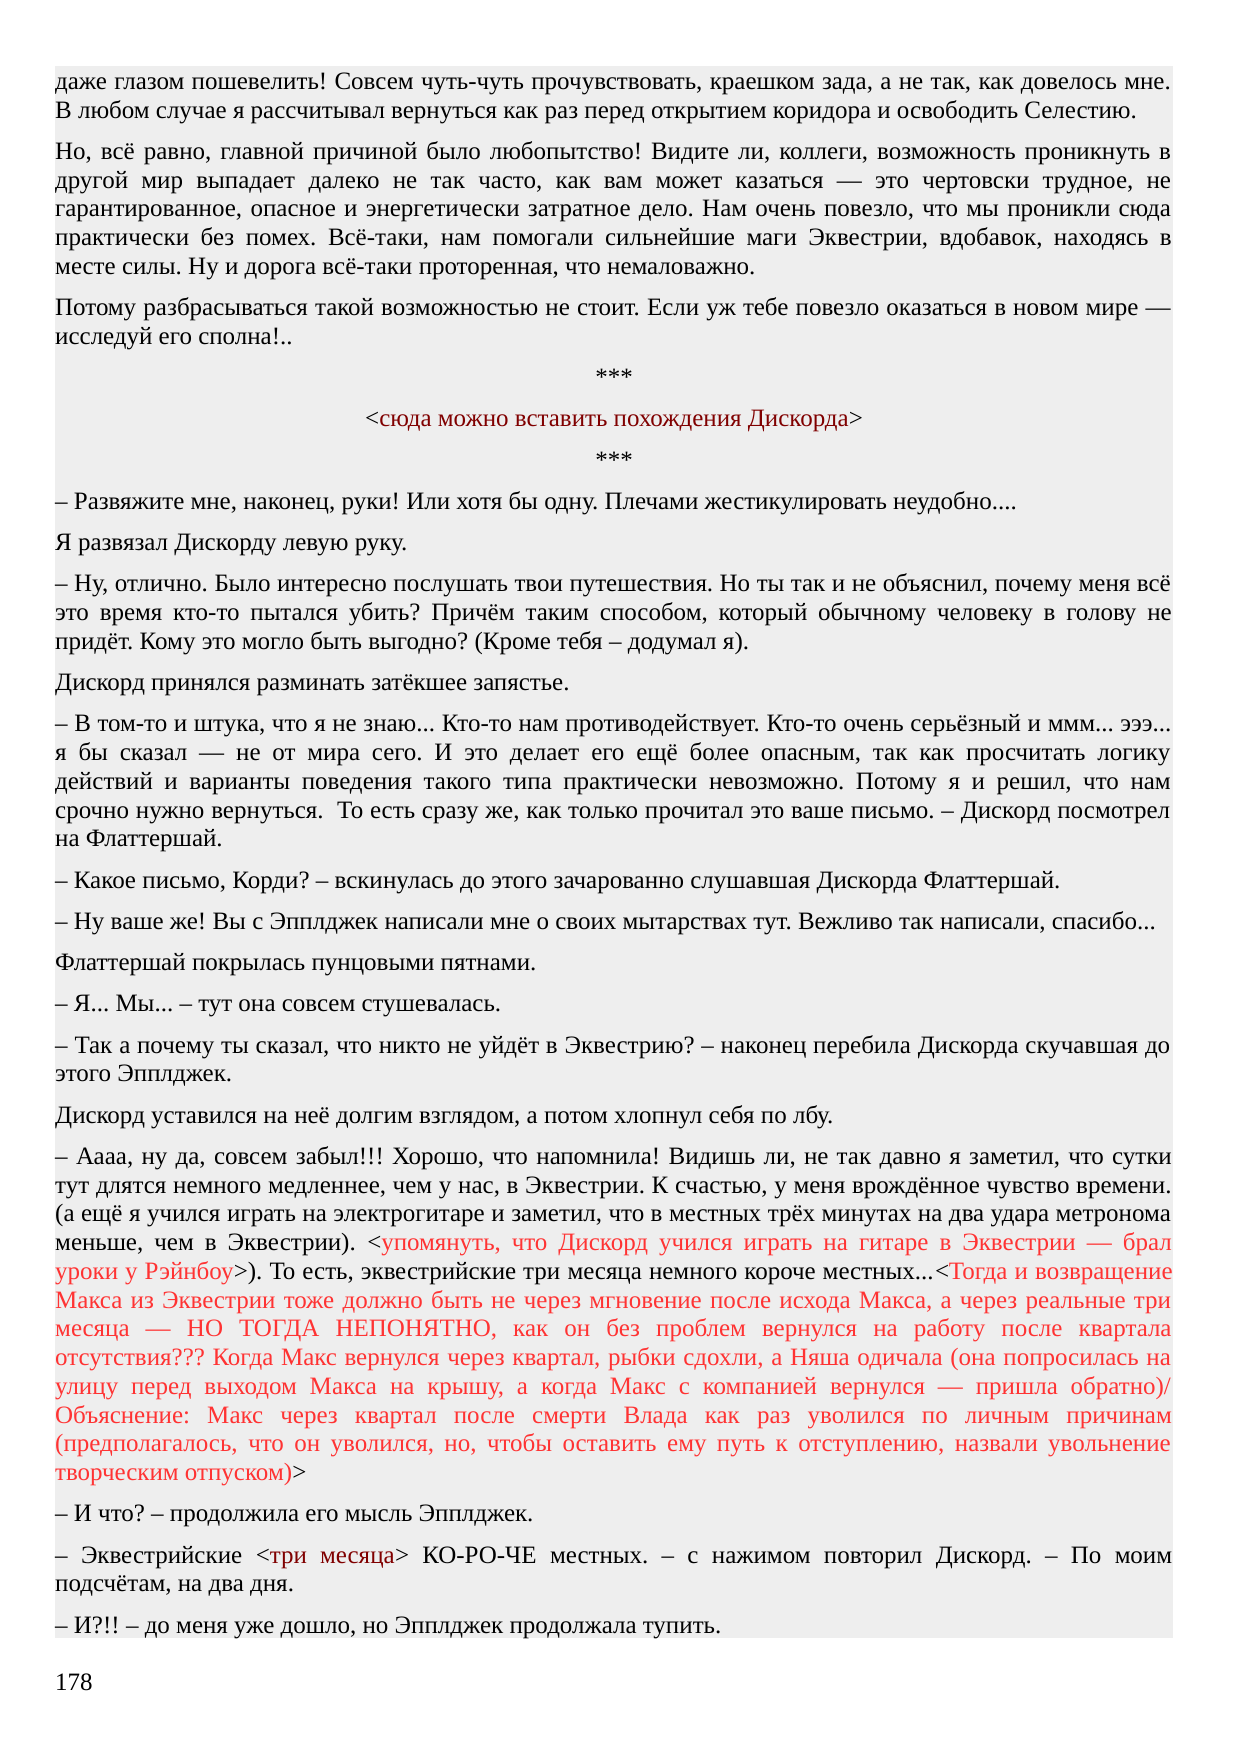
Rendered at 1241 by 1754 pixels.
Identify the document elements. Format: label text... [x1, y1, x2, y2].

text *** [55, 445, 1173, 473]
text – Аааа, ну да, совсем забыл!!! Хорошо, что напомнила! Видишь ли, не так давно я заметил, что сутки тут длятся немного медленнее, чем у нас, в Эквестрии. К счастью, у меня врождённое чувство времени. (а ещё я учился играть на электрогитаре и заметил, что в местных трёх минутах на два удара метронома меньше, чем в Эквестрии). <упомянуть, что Дискорд учился играть на гитаре в Эквестрии — брал уроки у Рэйнбоу>). То есть, эквестрийские три месяца немного короче местных...<Тогда и возвращение Макса из Эквестрии тоже должно быть не через мгновение после исхода Макса, а через реальные три месяца — НО ТОГДА НЕПОНЯТНО, как он без проблем вернулся на работу после квартала отсутствия??? Когда Макс вернулся через квартал, рыбки сдохли, а Няша одичала (она попросилась на улицу перед выходом Макса на крышу, а когда Макс с компанией вернулся — пришла обратно)/ Объяснение: Макс через квартал после смерти Влада как раз уволился по личным причинам (предполагалось, что он уволился, но, чтобы оставить ему путь к отступлению, назвали увольнение творческим отпуском)> [55, 1141, 1173, 1486]
text <сюда можно вставить похождения Дискорда> [55, 403, 1173, 432]
text – Какое письмо, Корди? – вскинулась до этого зачарованно слушавшая Дискорда Флаттершай. [55, 865, 1173, 893]
text *** [55, 362, 1173, 391]
text – Ну ваше же! Вы с Эпплджек написали мне о своих мытарствах тут. Вежливо так написали, спасибо... [55, 906, 1173, 935]
text – В том-то и штука, что я не знаю... Кто-то нам противодействует. Кто-то очень серьёзный и ммм... эээ... я бы сказал — не от мира сего. И это делает его ещё более опасным, так как просчитать логику действий и варианты поведения такого типа практически невозможно. Потому я и решил, что нам срочно нужно вернуться. То есть сразу же, как только прочитал это ваше письмо. – Дискорд посмотрел на Флаттершай. [55, 708, 1173, 852]
text – И?!! – до меня уже дошло, но Эпплджек продолжала тупить. [55, 1610, 1173, 1638]
text Дискорд принялся разминать затёкшее запястье. [55, 667, 1173, 696]
text – Эквестрийские <три месяца> КО-РО-ЧЕ местных. – с нажимом повторил Дискорд. – По моим подсчётам, на два дня. [55, 1540, 1173, 1597]
text – Так а почему ты сказал, что никто не уйдёт в Эквестрию? – наконец перебила Дискорда скучавшая до этого Эпплджек. [55, 1030, 1173, 1087]
text Я развязал Дискорду левую руку. [55, 527, 1173, 556]
text Флаттершай покрылась пунцовыми пятнами. [55, 947, 1173, 976]
text Но, всё равно, главной причиной было любопытство! Видите ли, коллеги, возможность проникнуть в другой мир выпадает далеко не так часто, как вам может казаться — это чертовски трудное, не гарантированное, опасное и энергетически затратное дело. Нам очень повезло, что мы проникли сюда практически без помех. Всё-таки, нам помогали сильнейшие маги Эквестрии, вдобавок, находясь в месте силы. Ну и дорога всё-таки проторенная, что немаловажно. [55, 136, 1173, 280]
text Потому разбрасываться такой возможностью не стоит. Если уж тебе повезло оказаться в новом мире — исследуй его сполна!.. [55, 292, 1173, 350]
text – Ну, отлично. Было интересно послушать твои путешествия. Но ты так и не объяснил, почему меня всё это время кто-то пытался убить? Причём таким способом, который обычному человеку в голову не придёт. Кому это могло быть выгодно? (Кроме тебя – додумал я). [55, 568, 1173, 655]
text Дискорд уставился на неё долгим взглядом, а потом хлопнул себя по лбу. [55, 1100, 1173, 1128]
text даже глазом пошевелить! Совсем чуть-чуть прочувствовать, краешком зада, а не так, как довелось мне. В любом случае я рассчитывал вернуться как раз перед открытием коридора и освободить Селестию. [55, 66, 1173, 123]
text – Я... Мы... – тут она совсем стушевалась. [55, 988, 1173, 1017]
text – Развяжите мне, наконец, руки! Или хотя бы одну. Плечами жестикулировать неудобно.... [55, 486, 1173, 515]
text – И что? – продолжила его мысль Эпплджек. [55, 1498, 1173, 1527]
